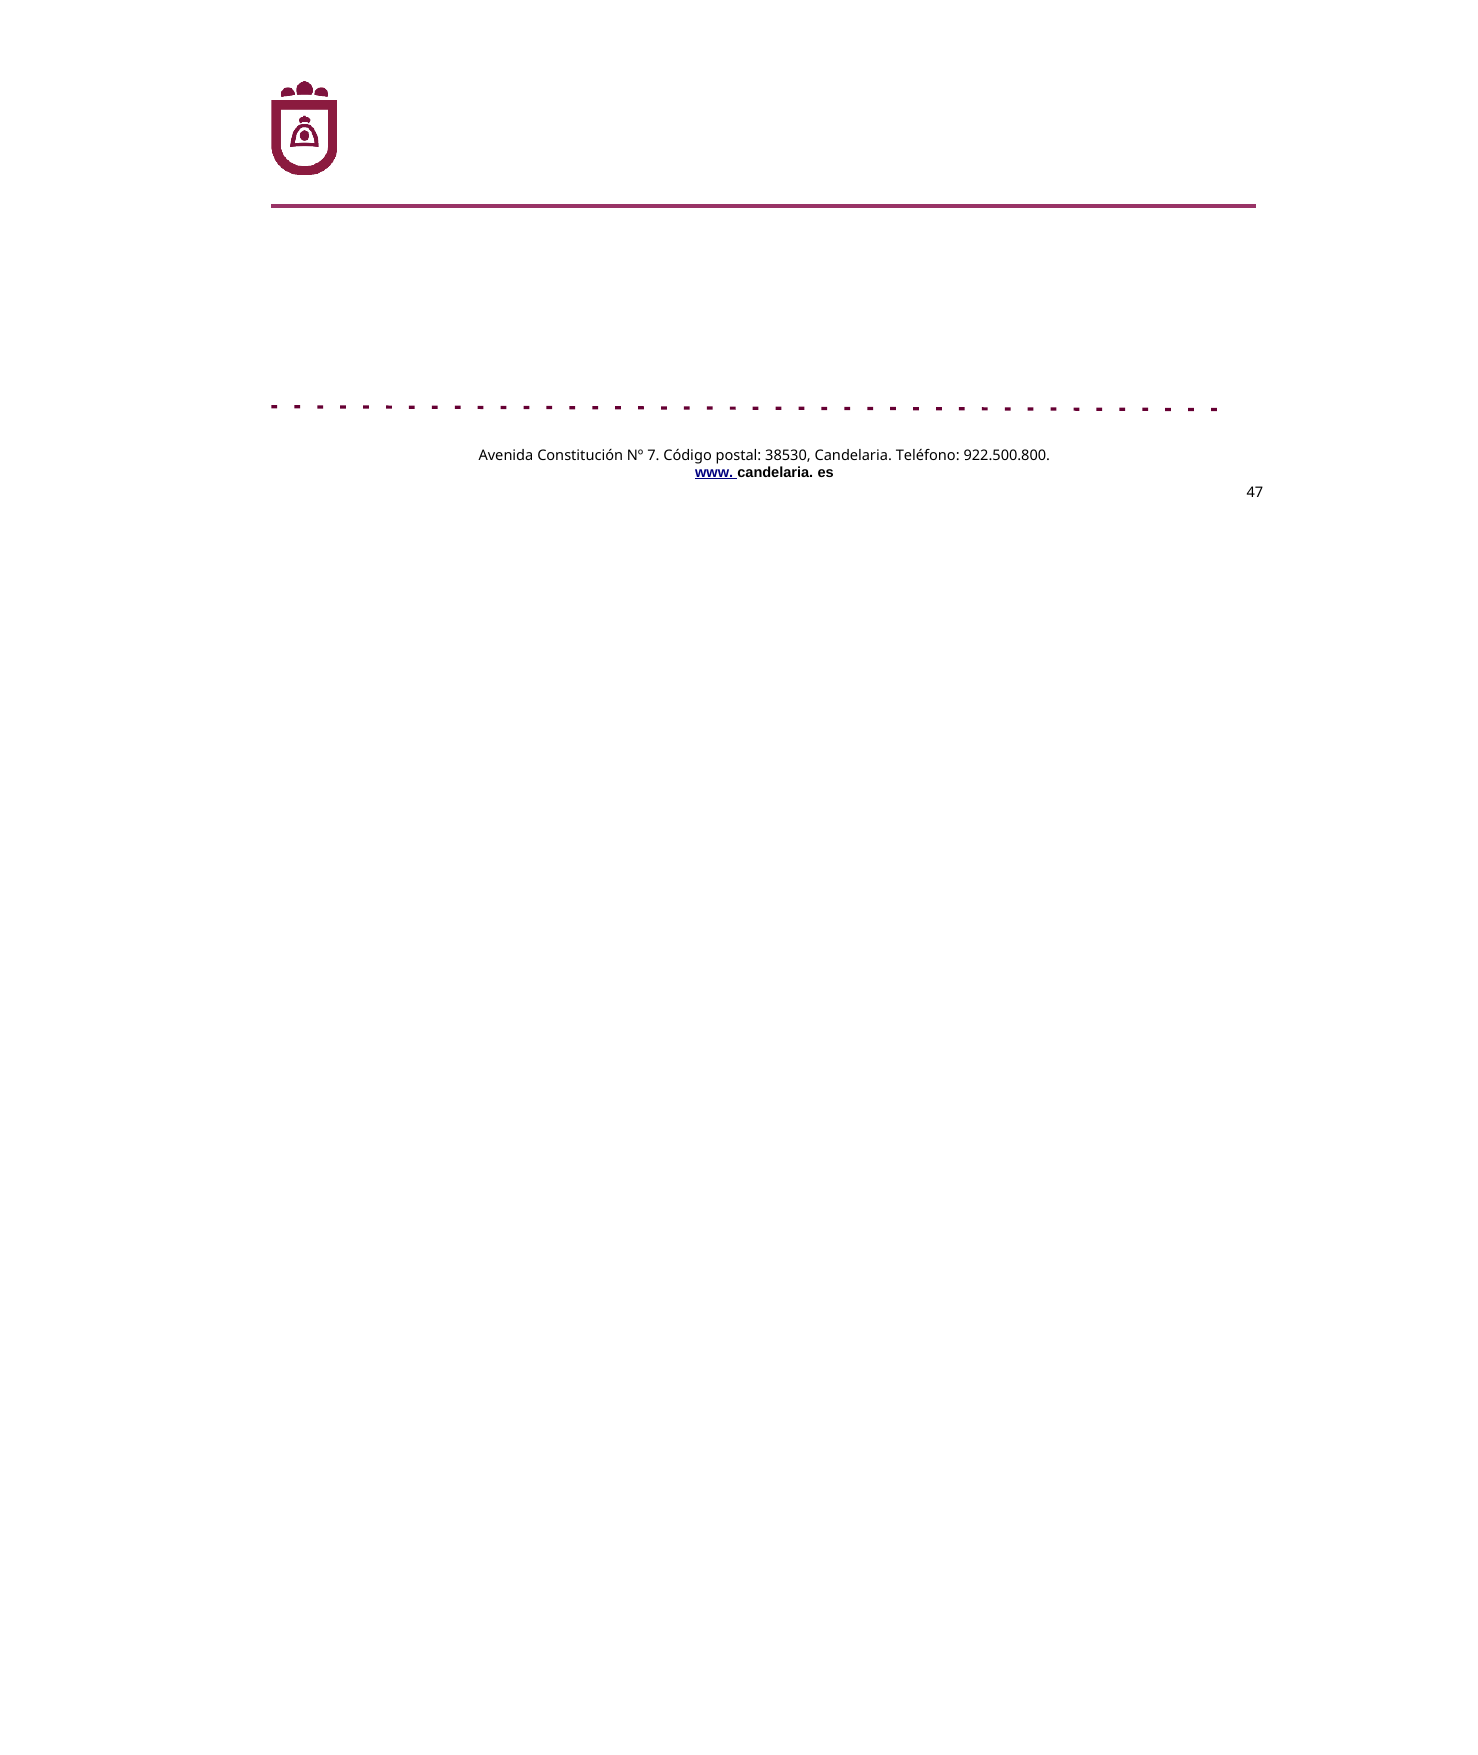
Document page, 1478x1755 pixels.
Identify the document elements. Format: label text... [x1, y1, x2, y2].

text 47 [210, 481, 1263, 501]
text www. candelaria. es [409, 464, 1120, 481]
text Avenida Constitución Nº 7. Código postal: 38530, Candelaria. Teléfono: 922.500.800. [408, 448, 1120, 464]
